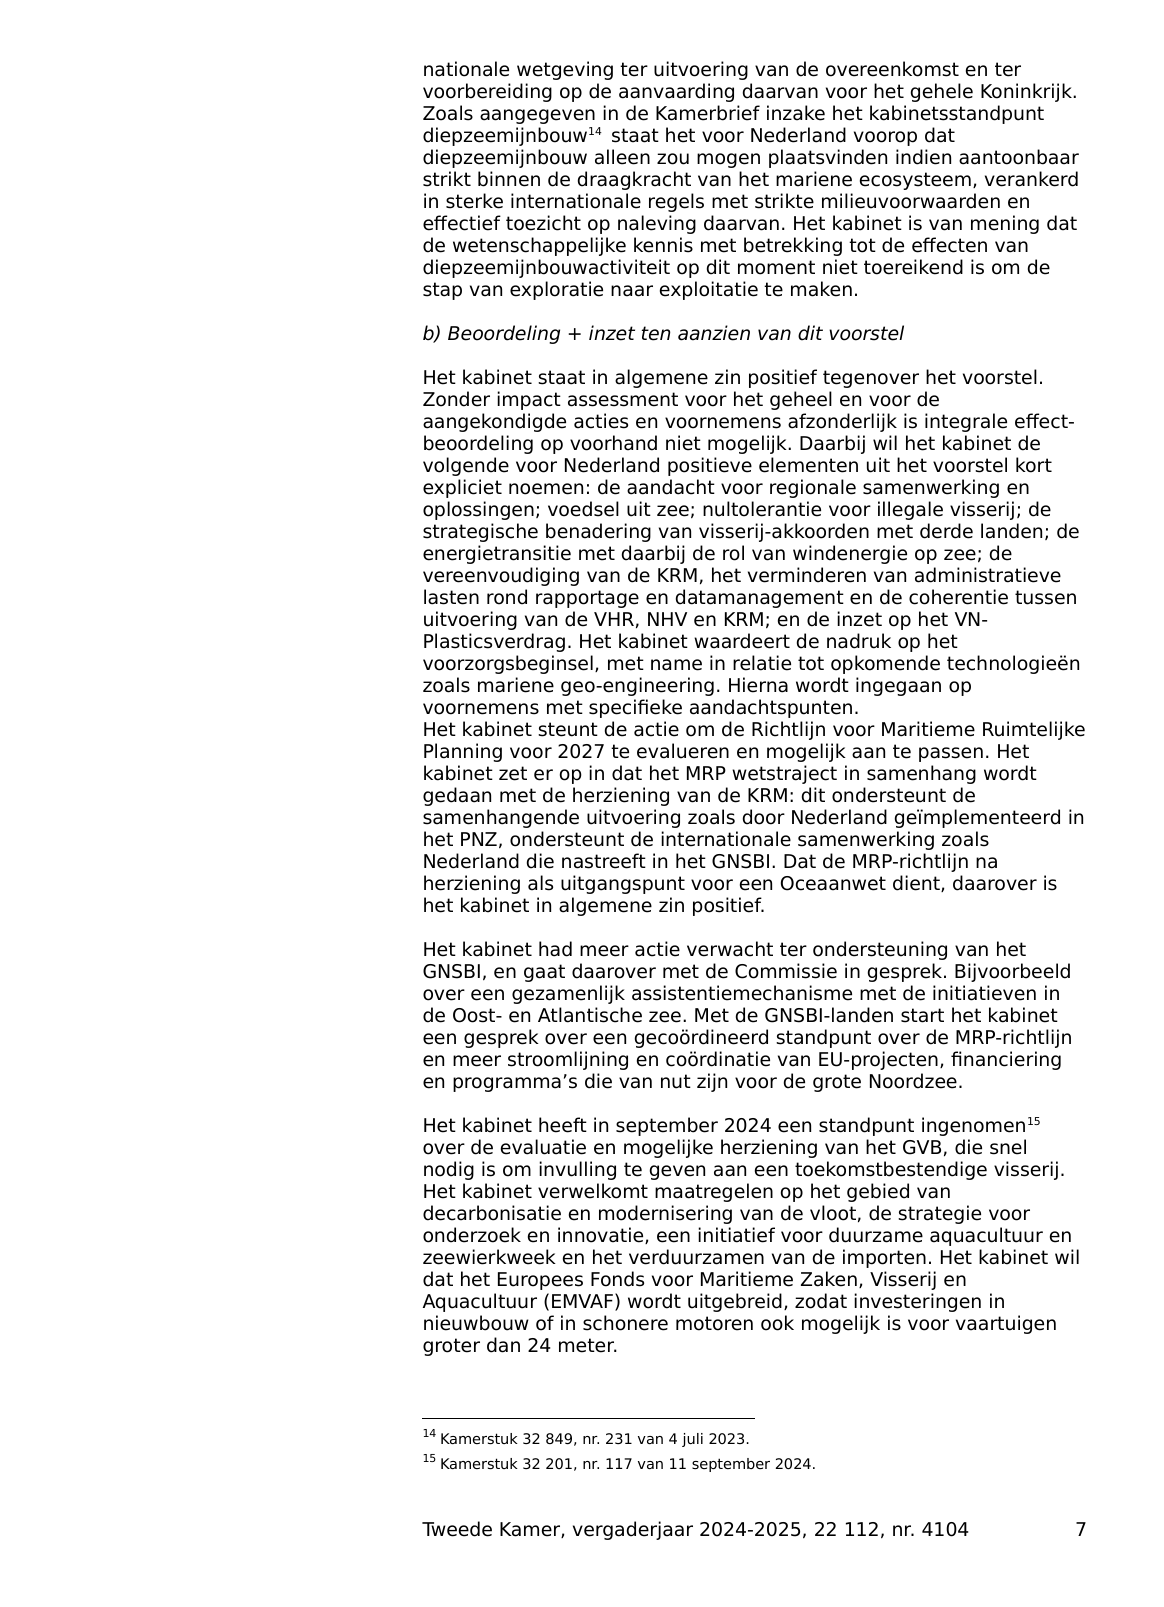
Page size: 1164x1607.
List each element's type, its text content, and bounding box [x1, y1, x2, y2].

text Kamerstuk 32 849, nr. 231 van 4 juli 2023. [422, 1427, 1087, 1449]
subtitle b) Beoordeling + inzet ten aanzien van dit voorstel [422, 323, 1087, 345]
text Het kabinet heeft in september 2024 een standpunt ingenomen over de evaluatie en mogelijke herziening van het GVB, die snel nodig is om invulling te geven aan een toekomstbestendige visserij. Het kabinet verwelkomt maatregelen op het gebied van decarbonisatie en modernisering van de vloot, de strategie voor onderzoek en innovatie, een initiatief voor duurzame aquacultuur en zeewierkweek en het verduurzamen van de importen. Het kabinet wil dat het Europees Fonds voor Maritieme Zaken, Visserij en Aquacultuur (EMVAF) wordt uitgebreid, zodat investeringen in nieuwbouw of in schonere motoren ook mogelijk is voor vaartuigen groter dan 24 meter. [422, 1115, 1087, 1357]
text Kamerstuk 32 201, nr. 117 van 11 september 2024. [422, 1452, 1087, 1474]
text Het kabinet steunt de actie om de Richtlijn voor Maritieme Ruimtelijke Planning voor 2027 te evalueren en mogelijk aan te passen. Het kabinet zet er op in dat het MRP wetstraject in samenhang wordt gedaan met de herziening van de KRM: dit ondersteunt de samenhangende uitvoering zoals door Nederland geïmplementeerd in het PNZ, ondersteunt de internationale samenwerking zoals Nederland die nastreeft in het GNSBI. Dat de MRP-richtlijn na herziening als uitgangspunt voor een Oceaanwet dient, daarover is het kabinet in algemene zin positief. [422, 719, 1087, 917]
text Het kabinet had meer actie verwacht ter ondersteuning van het GNSBI, en gaat daarover met de Commissie in gesprek. Bijvoorbeeld over een gezamenlijk assistentiemechanisme met de initiatieven in de Oost- en Atlantische zee. Met de GNSBI-landen start het kabinet een gesprek over een gecoördineerd standpunt over de MRP-richtlijn en meer stroomlijning en coördinatie van EU-projecten, financiering en programma’s die van nut zijn voor de grote Noordzee. [422, 939, 1087, 1093]
text nationale wetgeving ter uitvoering van de overeenkomst en ter voorbereiding op de aanvaarding daarvan voor het gehele Koninkrijk. Zoals aangegeven in de Kamerbrief inzake het kabinetsstandpunt diepzeemijnbouw staat het voor Nederland voorop dat diepzeemijnbouw alleen zou mogen plaatsvinden indien aantoonbaar strikt binnen de draagkracht van het mariene ecosysteem, verankerd in sterke internationale regels met strikte milieuvoorwaarden en effectief toezicht op naleving daarvan. Het kabinet is van mening dat de wetenschappelijke kennis met betrekking tot de effecten van diepzeemijnbouwactiviteit op dit moment niet toereikend is om de stap van exploratie naar exploitatie te maken. [422, 59, 1087, 301]
text Het kabinet staat in algemene zin positief tegenover het voorstel. Zonder impact assessment voor het geheel en voor de aangekondigde acties en voornemens afzonderlijk is integrale effect-beoordeling op voorhand niet mogelijk. Daarbij wil het kabinet de volgende voor Nederland positieve elementen uit het voorstel kort expliciet noemen: de aandacht voor regionale samenwerking en oplossingen; voedsel uit zee; nultolerantie voor illegale visserij; de strategische benadering van visserij-akkoorden met derde landen; de energietransitie met daarbij de rol van windenergie op zee; de vereenvoudiging van de KRM, het verminderen van administratieve lasten rond rapportage en datamanagement en de coherentie tussen uitvoering van de VHR, NHV en KRM; en de inzet op het VN-Plasticsverdrag. Het kabinet waardeert de nadruk op het voorzorgsbeginsel, met name in relatie tot opkomende technologieën zoals mariene geo-engineering. Hierna wordt ingegaan op voornemens met specifieke aandachtspunten. [422, 367, 1087, 719]
